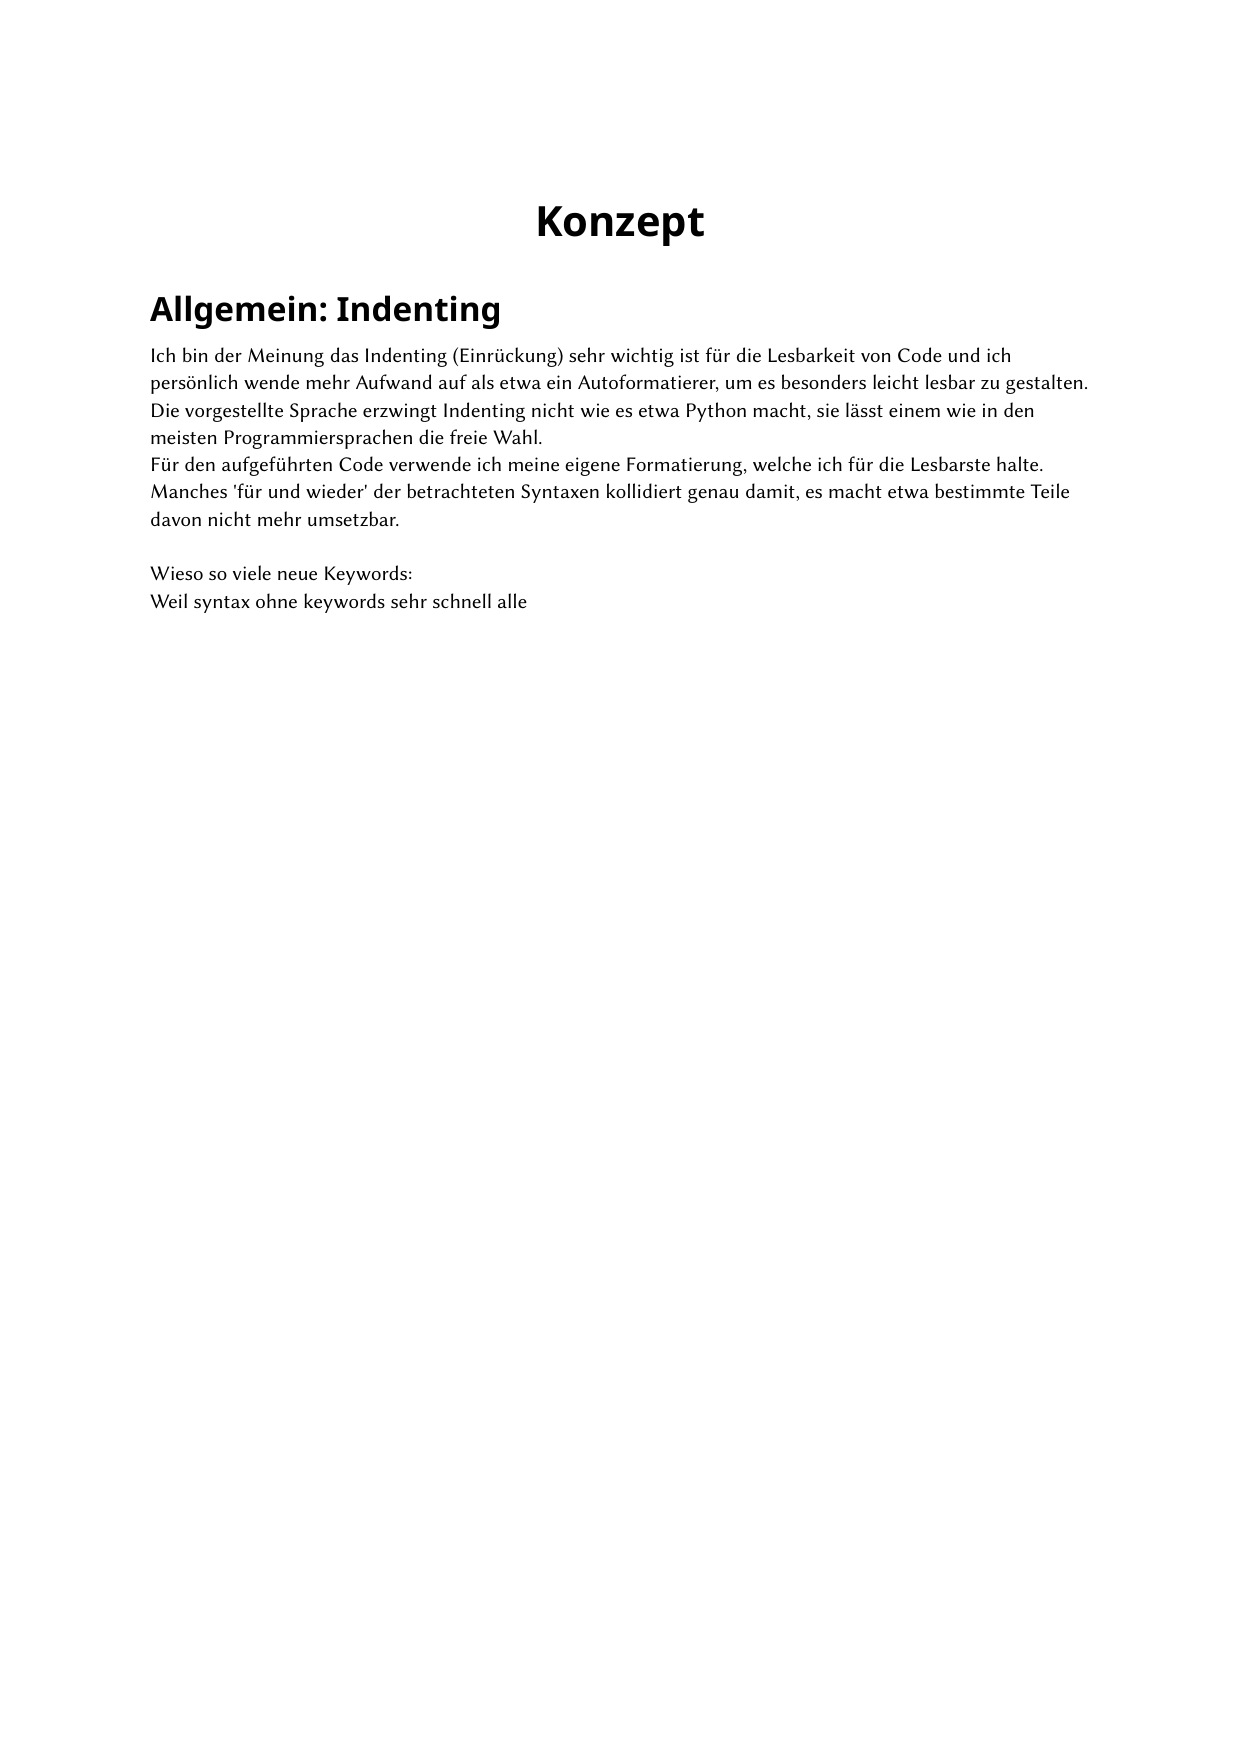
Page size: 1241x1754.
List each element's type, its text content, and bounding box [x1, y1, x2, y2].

text Wieso so viele neue Keywords: [150, 562, 1090, 586]
subtitle Allgemein: Indenting [150, 286, 1090, 331]
text Die vorgestellte Sprache erzwingt Indenting nicht wie es etwa Python macht, sie lässt einem wie in den meisten Programmiersprachen die freie Wahl. [150, 398, 1090, 449]
text Für den aufgeführten Code verwende ich meine eigene Formatierung, welche ich für die Lesbarste halte. [150, 453, 1090, 477]
text Weil syntax ohne keywords sehr schnell alle [150, 589, 1090, 613]
subtitle Konzept [150, 192, 1090, 248]
text Ich bin der Meinung das Indenting (Einrückung) sehr wichtig ist für die Lesbarkeit von Code und ich persönlich wende mehr Aufwand auf als etwa ein Autoformatierer, um es besonders leicht lesbar zu gestalten. [150, 344, 1090, 395]
text Manches 'für und wieder' der betrachteten Syntaxen kollidiert genau damit, es macht etwa bestimmte Teile davon nicht mehr umsetzbar. [150, 480, 1090, 531]
